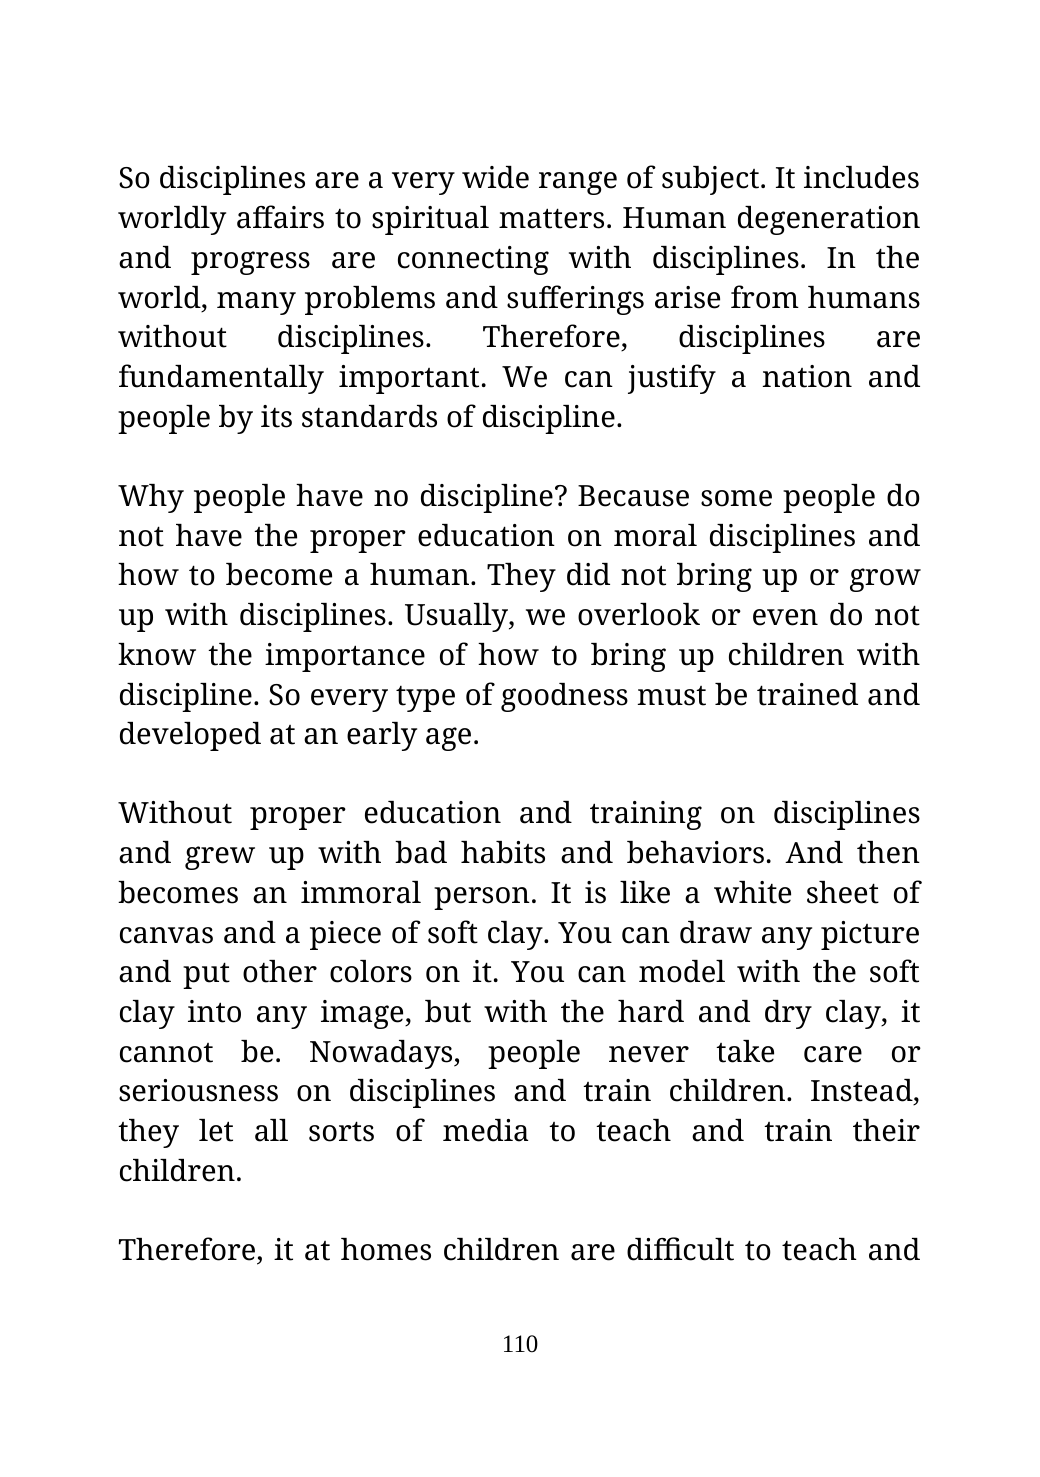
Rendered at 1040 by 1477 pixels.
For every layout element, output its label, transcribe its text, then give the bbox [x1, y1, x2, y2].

text So disciplines are a very wide range of subject. It includes worldly affairs to spiritual matters. Human degeneration and progress are connecting with disciplines. In the world, many problems and sufferings arise from humans without disciplines. Therefore, disciplines are fundamentally important. We can justify a nation and people by its standards of discipline. Why people have no discipline? Because some people do not have the proper education on moral disciplines and how to become a human. They did not bring up or grow up with disciplines. Usually, we overlook or even do not know the importance of how to bring up children with discipline. So every type of goodness must be trained and developed at an early age. Without proper education and training on disciplines and grew up with bad habits and behaviors. And then becomes an immoral person. It is like a white sheet of canvas and a piece of soft clay. You can draw any picture and put other colors on it. You can model with the soft clay into any image, but with the hard and dry clay, it cannot be. Nowadays, people never take care or seriousness on disciplines and train children. Instead, they let all sorts of media to teach and train their children. Therefore, it at homes children are difficult to teach and [118, 118, 922, 1269]
